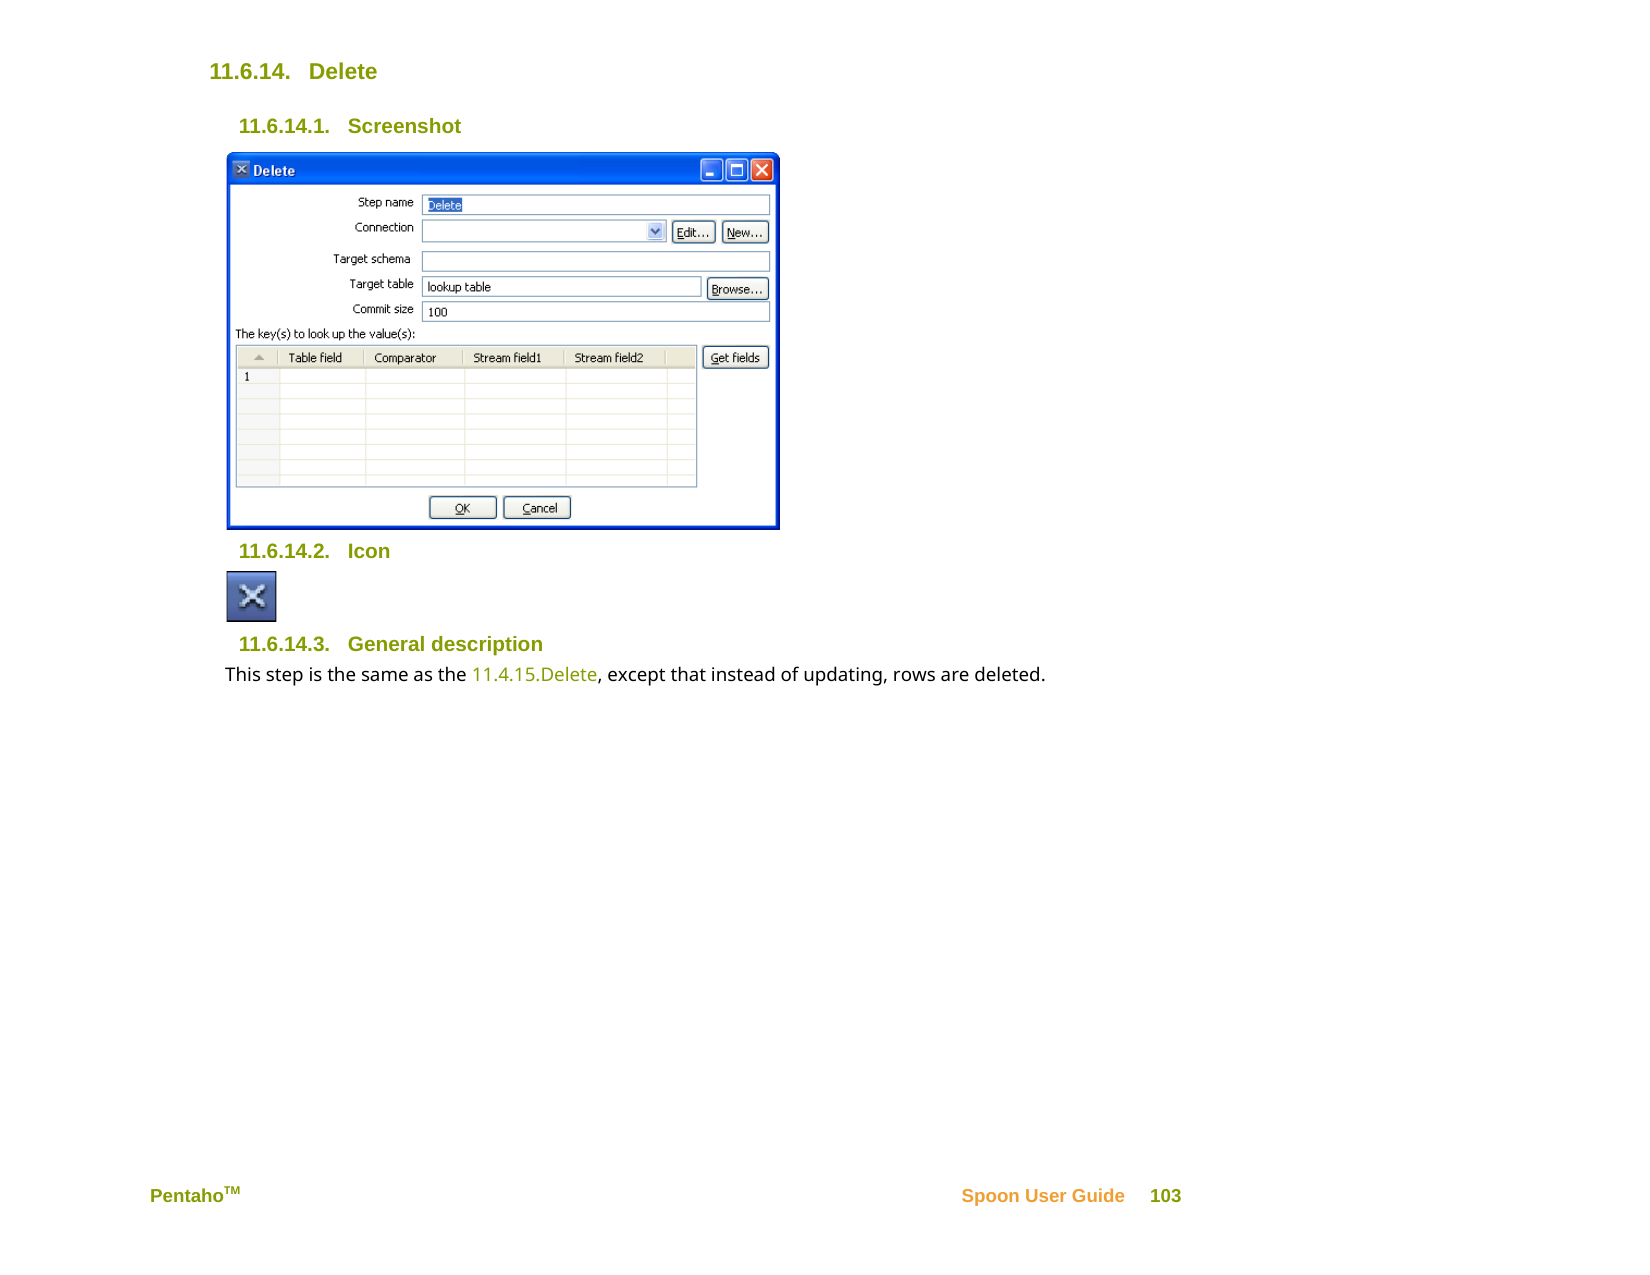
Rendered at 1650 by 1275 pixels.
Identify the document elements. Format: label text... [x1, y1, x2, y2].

subtitle General description [225, 570, 1500, 658]
subtitle Icon [239, 530, 1500, 566]
subtitle Delete [209, 52, 1500, 87]
text This step is the same as the 11.4.15.Delete, except that instead of updating, rows are deleted. [225, 658, 1500, 688]
subtitle Screenshot [239, 106, 1500, 141]
picture [226, 571, 277, 622]
picture [226, 152, 780, 530]
